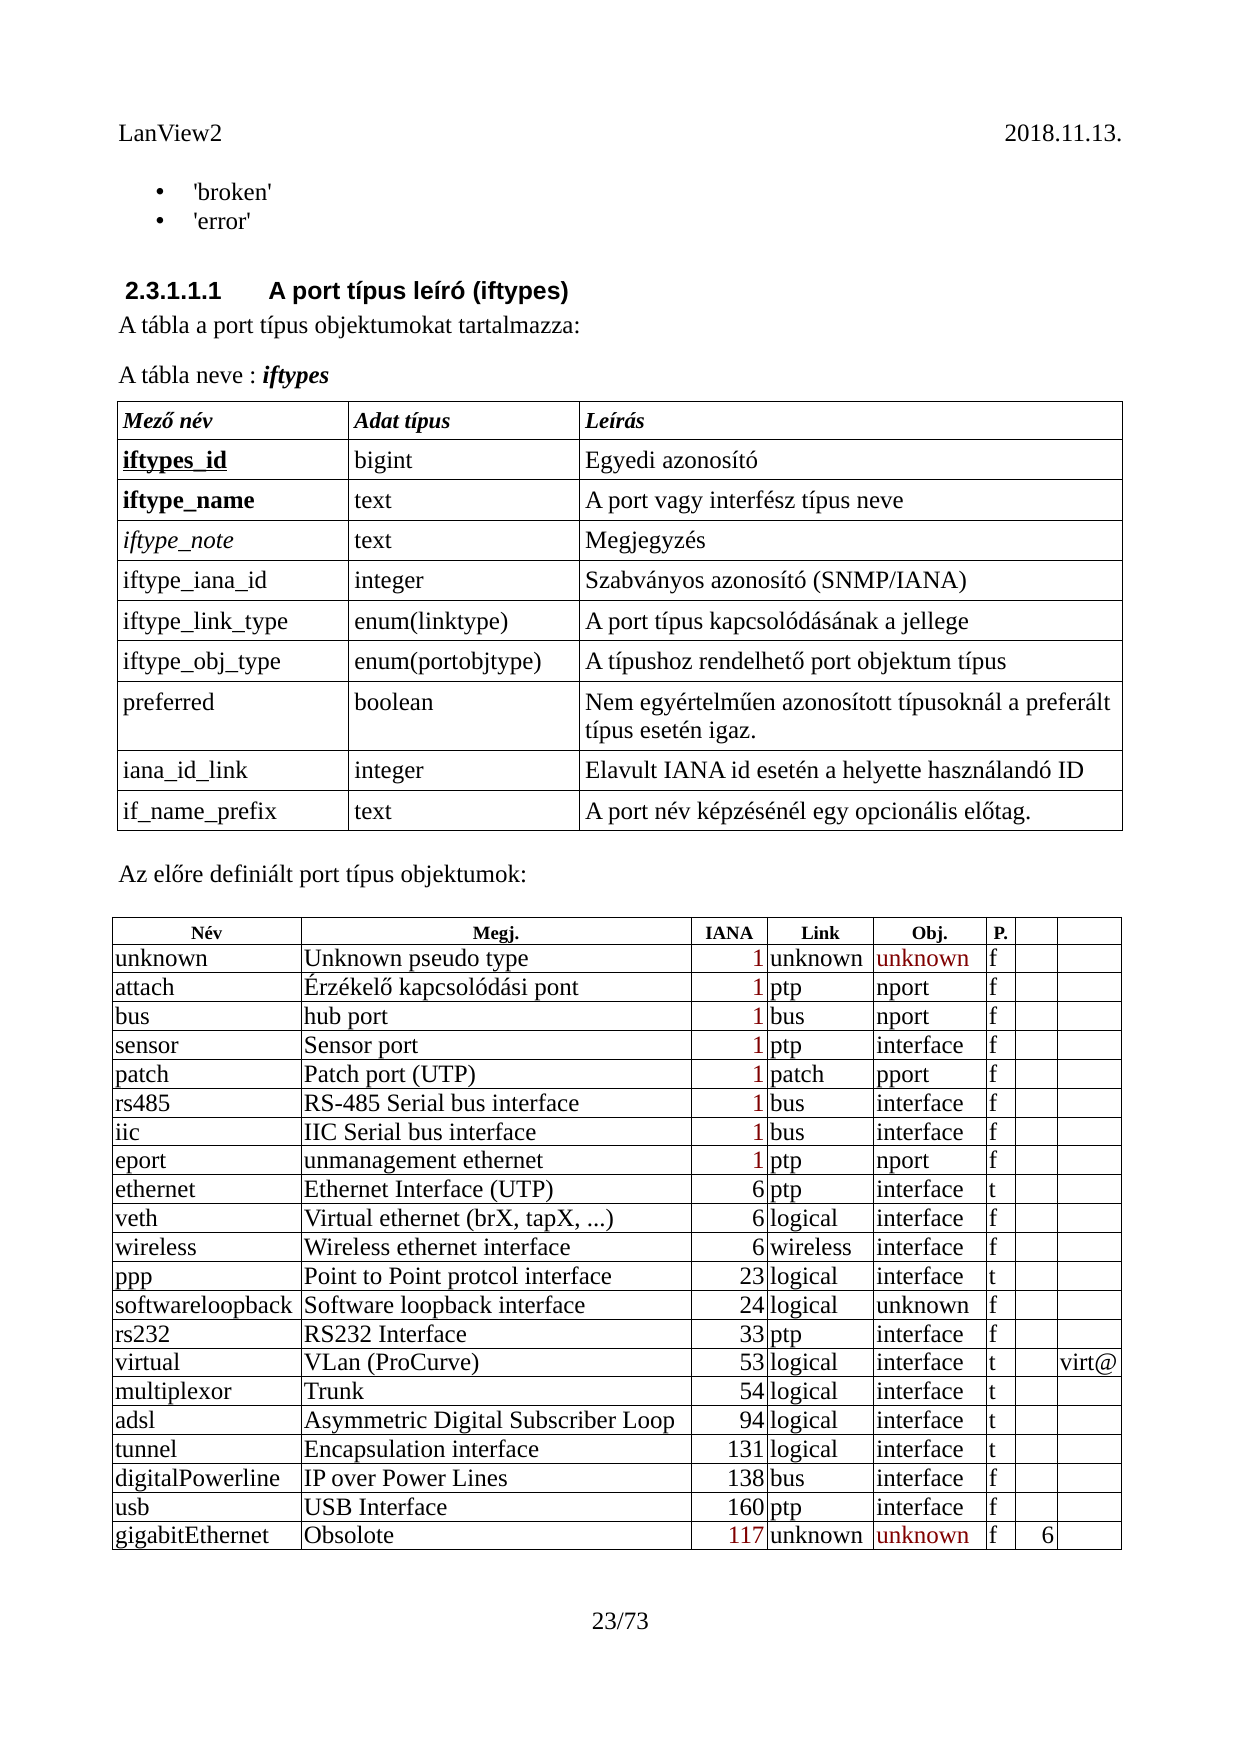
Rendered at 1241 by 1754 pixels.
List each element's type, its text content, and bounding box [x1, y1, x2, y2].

table_cell interface [874, 1204, 986, 1232]
table_cell Unknown pseudo type [302, 945, 691, 972]
table_cell nport [874, 1146, 986, 1174]
table_cell 6 [692, 1175, 767, 1203]
table_cell VLan (ProCurve) [302, 1349, 691, 1376]
table_cell f [987, 1002, 1015, 1030]
table_cell t [987, 1175, 1015, 1203]
table_cell interface [874, 1349, 986, 1376]
table_cell enum(linktype) [349, 601, 579, 640]
table_cell [1058, 1435, 1121, 1463]
table_cell 23 [692, 1262, 767, 1290]
table_cell iftype_link_type [118, 601, 348, 640]
table_cell [1058, 1320, 1121, 1347]
table_cell ptp [768, 1146, 873, 1174]
table_cell logical [768, 1291, 873, 1318]
table_cell interface [874, 1233, 986, 1261]
table_cell 53 [692, 1349, 767, 1376]
table_cell veth [113, 1204, 301, 1232]
table_cell rs485 [113, 1089, 301, 1117]
table_cell interface [874, 1435, 986, 1463]
table_cell rs232 [113, 1320, 301, 1347]
list 'error' [156, 206, 1122, 234]
table_cell [1058, 1291, 1121, 1318]
table_cell [1058, 1262, 1121, 1290]
table_cell 24 [692, 1291, 767, 1318]
table_cell [1058, 1204, 1121, 1232]
table_cell 1 [692, 973, 767, 1001]
table_cell gigabitEthernet [113, 1522, 301, 1549]
table_cell ptp [768, 1031, 873, 1059]
table_cell ptp [768, 1320, 873, 1347]
table_cell 6 [1016, 1522, 1057, 1549]
table_cell [1016, 1031, 1057, 1059]
table_cell t [987, 1349, 1015, 1376]
table_cell digitalPowerline [113, 1464, 301, 1492]
table_cell [1058, 1031, 1121, 1059]
table_cell enum(portobjtype) [349, 641, 579, 681]
table_cell Wireless ethernet interface [302, 1233, 691, 1261]
table_cell interface [874, 1493, 986, 1521]
table_cell [1016, 1175, 1057, 1203]
table_header P. [987, 918, 1015, 943]
table_cell unknown [768, 945, 873, 972]
table_cell Patch port (UTP) [302, 1060, 691, 1088]
table_cell attach [113, 973, 301, 1001]
table_header Obj. [874, 918, 986, 943]
table_cell logical [768, 1435, 873, 1463]
table_cell Asymmetric Digital Subscriber Loop [302, 1406, 691, 1434]
table_cell Szabványos azonosító (SNMP/IANA) [580, 561, 1122, 600]
table_cell 1 [692, 1060, 767, 1088]
text A tábla neve : iftypes [118, 360, 1122, 388]
table_cell [1058, 1060, 1121, 1088]
table_cell RS232 Interface [302, 1320, 691, 1347]
table_cell A típushoz rendelhető port objektum típus [580, 641, 1122, 681]
table_cell hub port [302, 1002, 691, 1030]
table_cell f [987, 1060, 1015, 1088]
table_cell f [987, 1320, 1015, 1347]
table_header Link [768, 918, 873, 943]
table_cell 1 [692, 1146, 767, 1174]
table_cell 1 [692, 1002, 767, 1030]
table_cell interface [874, 1262, 986, 1290]
table_cell interface [874, 1320, 986, 1347]
table_cell iftype_name [118, 480, 348, 519]
table_cell 1 [692, 945, 767, 972]
table_cell preferred [118, 682, 348, 750]
table_cell Sensor port [302, 1031, 691, 1059]
table_cell t [987, 1435, 1015, 1463]
table_cell unknown [874, 945, 986, 972]
table_cell sensor [113, 1031, 301, 1059]
table_cell Érzékelő kapcsolódási pont [302, 973, 691, 1001]
table_header Leírás [580, 402, 1122, 439]
table_cell interface [874, 1377, 986, 1405]
table_cell 138 [692, 1464, 767, 1492]
table_cell interface [874, 1175, 986, 1203]
table_cell [1016, 1320, 1057, 1347]
table_cell [1058, 1146, 1121, 1174]
table_cell integer [349, 751, 579, 790]
table_cell logical [768, 1262, 873, 1290]
table_cell [1016, 1262, 1057, 1290]
table_cell Megjegyzés [580, 521, 1122, 560]
table_cell IP over Power Lines [302, 1464, 691, 1492]
table_cell [1058, 1377, 1121, 1405]
table_cell [1058, 1089, 1121, 1117]
table_cell ptp [768, 1175, 873, 1203]
table_cell interface [874, 1464, 986, 1492]
table_cell f [987, 1493, 1015, 1521]
table_cell unknown [874, 1522, 986, 1549]
table_cell text [349, 791, 579, 830]
table_cell f [987, 945, 1015, 972]
table_header Adat típus [349, 402, 579, 439]
table_cell 33 [692, 1320, 767, 1347]
table_cell [1016, 1435, 1057, 1463]
table_cell adsl [113, 1406, 301, 1434]
table_cell [1016, 1377, 1057, 1405]
table_cell [1058, 945, 1121, 972]
table_cell patch [113, 1060, 301, 1088]
table_cell if_name_prefix [118, 791, 348, 830]
table_cell wireless [768, 1233, 873, 1261]
table_header Név [113, 918, 301, 943]
table_cell [1058, 1406, 1121, 1434]
table_cell text [349, 521, 579, 560]
table_cell 160 [692, 1493, 767, 1521]
table_cell 6 [692, 1233, 767, 1261]
table_cell unknown [768, 1522, 873, 1549]
table_cell interface [874, 1406, 986, 1434]
table_cell [1016, 1060, 1057, 1088]
table_cell f [987, 1233, 1015, 1261]
table_cell 54 [692, 1377, 767, 1405]
table_cell [1016, 1233, 1057, 1261]
table_cell RS-485 Serial bus interface [302, 1089, 691, 1117]
table_cell iana_id_link [118, 751, 348, 790]
subtitle A port típus leíró (iftypes) [118, 276, 1122, 304]
table_cell nport [874, 973, 986, 1001]
table_cell t [987, 1262, 1015, 1290]
table_cell interface [874, 1031, 986, 1059]
table_cell ppp [113, 1262, 301, 1290]
table_cell [1058, 973, 1121, 1001]
table_cell f [987, 1089, 1015, 1117]
table_cell 1 [692, 1089, 767, 1117]
table_cell Ethernet Interface (UTP) [302, 1175, 691, 1203]
text Az előre definiált port típus objektumok: [118, 859, 1122, 888]
table_cell logical [768, 1406, 873, 1434]
table_cell iic [113, 1118, 301, 1145]
table_cell logical [768, 1204, 873, 1232]
list 'broken' [156, 177, 1122, 206]
table_cell Nem egyértelműen azonosított típusoknál a preferált típus esetén igaz. [580, 682, 1122, 750]
table_cell [1058, 1493, 1121, 1521]
table_cell [1016, 1349, 1057, 1376]
table_cell bus [113, 1002, 301, 1030]
table_cell bus [768, 1002, 873, 1030]
table_cell ptp [768, 1493, 873, 1521]
table_cell f [987, 1204, 1015, 1232]
table_cell iftype_iana_id [118, 561, 348, 600]
table_cell A port név képzésénél egy opcionális előtag. [580, 791, 1122, 830]
table_cell [1016, 973, 1057, 1001]
table_cell Virtual ethernet (brX, tapX, ...) [302, 1204, 691, 1232]
table_cell Obsolote [302, 1522, 691, 1549]
table_cell multiplexor [113, 1377, 301, 1405]
table_cell interface [874, 1089, 986, 1117]
table_cell f [987, 1146, 1015, 1174]
table_header Megj. [302, 918, 691, 943]
table_cell [1016, 1291, 1057, 1318]
table_cell 131 [692, 1435, 767, 1463]
table_cell softwareloopback [113, 1291, 301, 1318]
table_cell Trunk [302, 1377, 691, 1405]
table_cell interface [874, 1118, 986, 1145]
table_cell bus [768, 1089, 873, 1117]
table_cell virtual [113, 1349, 301, 1376]
table_cell [1058, 1118, 1121, 1145]
table_cell t [987, 1377, 1015, 1405]
table_cell f [987, 1031, 1015, 1059]
table_cell logical [768, 1349, 873, 1376]
table_cell Point to Point protcol interface [302, 1262, 691, 1290]
table_cell unmanagement ethernet [302, 1146, 691, 1174]
table_cell patch [768, 1060, 873, 1088]
table_header [1058, 918, 1121, 943]
table_cell Software loopback interface [302, 1291, 691, 1318]
table_cell Encapsulation interface [302, 1435, 691, 1463]
table_cell boolean [349, 682, 579, 750]
table_header Mező név [118, 402, 348, 439]
table_cell unknown [113, 945, 301, 972]
table_header [1016, 918, 1057, 943]
table_header IANA [692, 918, 767, 943]
text A tábla a port típus objektumokat tartalmazza: [118, 311, 1122, 339]
table_cell 1 [692, 1118, 767, 1145]
table_cell [1016, 1089, 1057, 1117]
table_cell iftype_note [118, 521, 348, 560]
table_cell [1058, 1233, 1121, 1261]
table_cell A port típus kapcsolódásának a jellege [580, 601, 1122, 640]
table_cell [1016, 1146, 1057, 1174]
table_cell text [349, 480, 579, 519]
table_cell pport [874, 1060, 986, 1088]
table_cell logical [768, 1377, 873, 1405]
table_cell unknown [874, 1291, 986, 1318]
table_cell Elavult IANA id esetén a helyette használandó ID [580, 751, 1122, 790]
table_cell 6 [692, 1204, 767, 1232]
table_cell [1058, 1464, 1121, 1492]
table_cell iftypes_id [118, 440, 348, 479]
table_cell f [987, 1291, 1015, 1318]
table_cell [1058, 1002, 1121, 1030]
table_cell 1 [692, 1031, 767, 1059]
table_cell 94 [692, 1406, 767, 1434]
table_cell [1016, 1464, 1057, 1492]
table_cell bus [768, 1464, 873, 1492]
table_cell [1016, 945, 1057, 972]
table_cell [1016, 1002, 1057, 1030]
table_cell t [987, 1406, 1015, 1434]
table_cell [1016, 1493, 1057, 1521]
table_cell USB Interface [302, 1493, 691, 1521]
table_cell [1016, 1204, 1057, 1232]
table_cell bigint [349, 440, 579, 479]
table_cell nport [874, 1002, 986, 1030]
table_cell iftype_obj_type [118, 641, 348, 681]
table_cell eport [113, 1146, 301, 1174]
table_cell f [987, 1118, 1015, 1145]
table_cell usb [113, 1493, 301, 1521]
table_cell virt@ [1058, 1349, 1121, 1376]
table_cell f [987, 1464, 1015, 1492]
table_cell 117 [692, 1522, 767, 1549]
table_cell [1016, 1118, 1057, 1145]
table_cell [1058, 1522, 1121, 1549]
table_cell Egyedi azonosító [580, 440, 1122, 479]
table_cell IIC Serial bus interface [302, 1118, 691, 1145]
table_cell wireless [113, 1233, 301, 1261]
table_cell ptp [768, 973, 873, 1001]
table_cell bus [768, 1118, 873, 1145]
table_cell tunnel [113, 1435, 301, 1463]
table_cell A port vagy interfész típus neve [580, 480, 1122, 519]
table_cell [1058, 1175, 1121, 1203]
table_cell ethernet [113, 1175, 301, 1203]
table_cell f [987, 1522, 1015, 1549]
table_cell integer [349, 561, 579, 600]
table_cell [1016, 1406, 1057, 1434]
table_cell f [987, 973, 1015, 1001]
